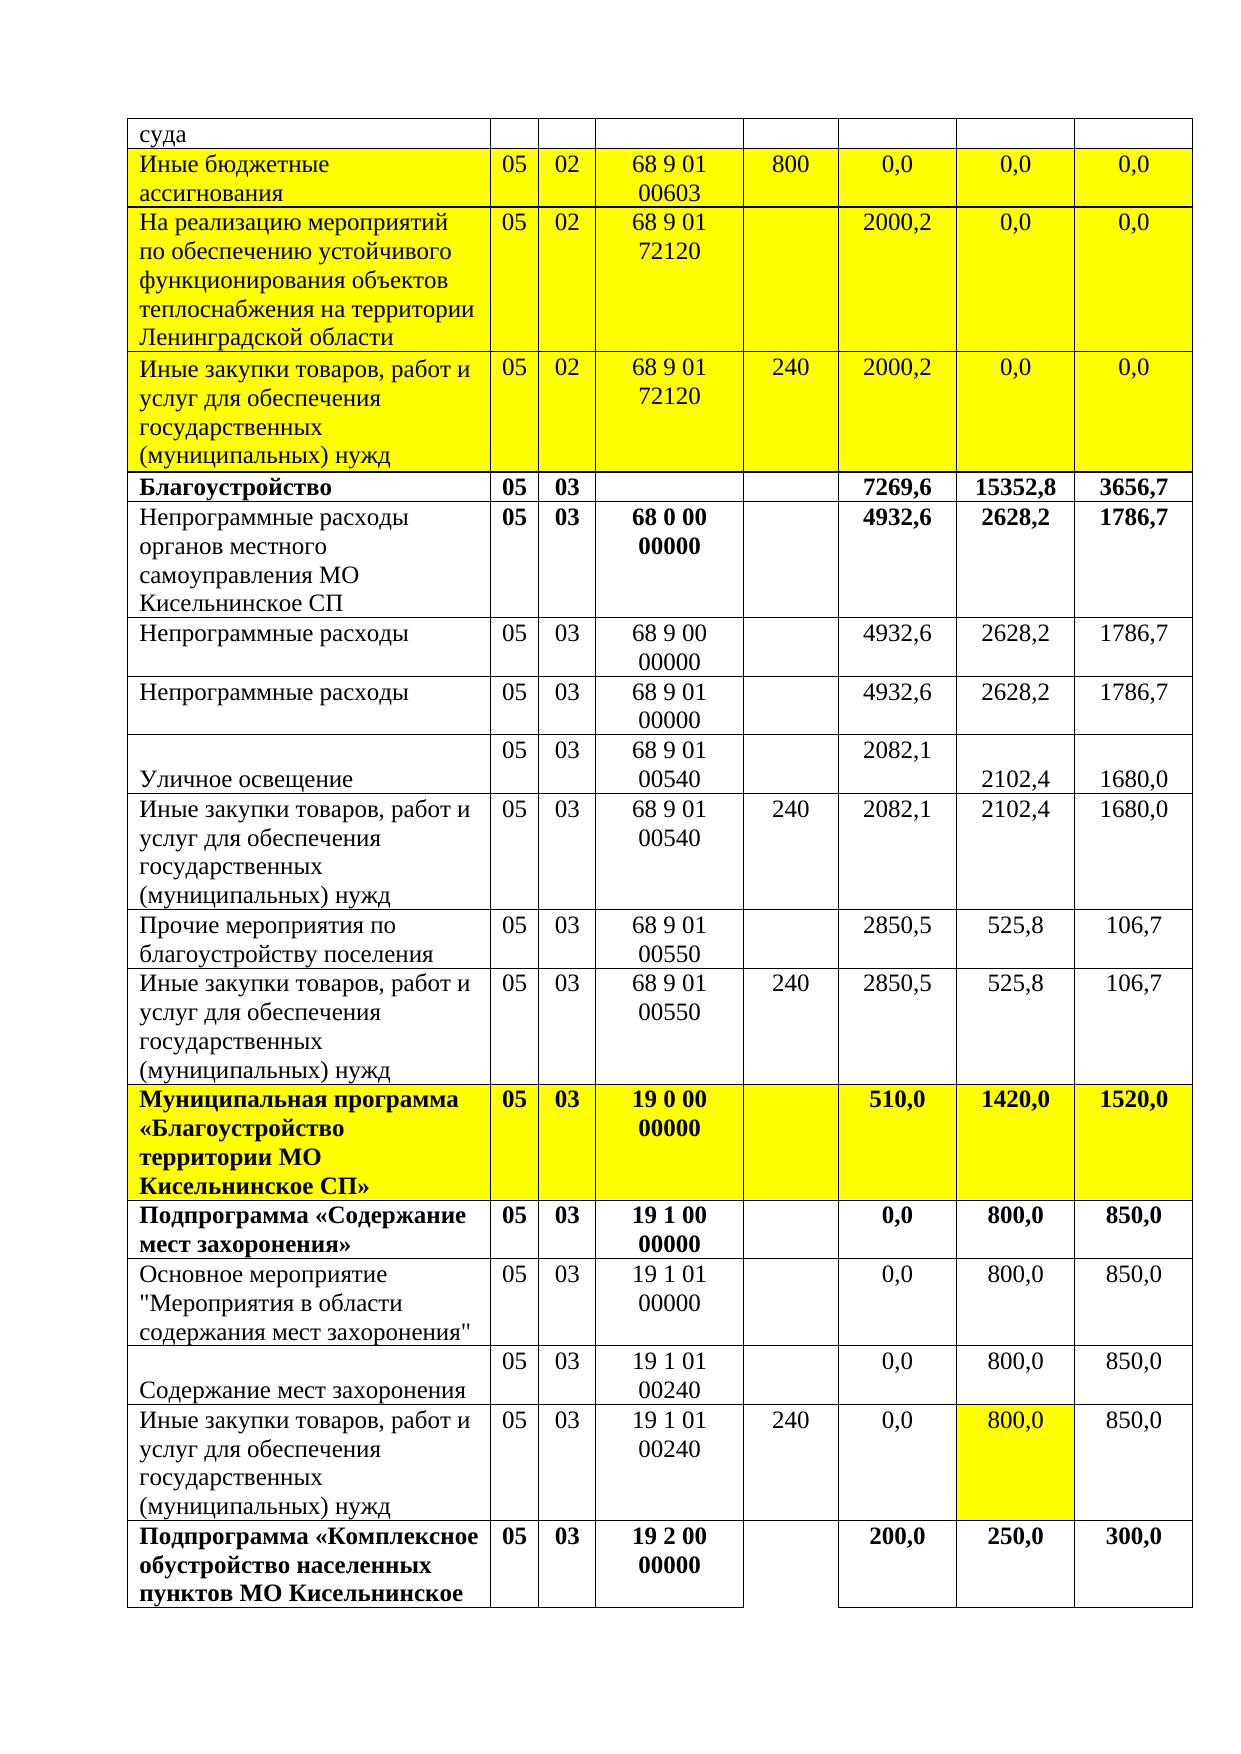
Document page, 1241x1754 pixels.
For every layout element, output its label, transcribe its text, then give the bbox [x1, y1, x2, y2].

table_cell Иные закупки товаров, работ и услуг для обеспечения государственных (муниципальных) нужд [128, 794, 490, 909]
table_cell 05 [491, 618, 538, 676]
table_cell 0,0 [1075, 352, 1192, 471]
table_cell [491, 119, 538, 148]
table_cell 05 [491, 910, 538, 967]
table_cell 850,0 [1075, 1405, 1192, 1520]
table_cell 02 [539, 352, 595, 471]
table_cell [1075, 119, 1192, 148]
table_cell [596, 119, 743, 148]
table_cell 03 [539, 735, 595, 793]
table_cell 7269,6 [839, 473, 956, 501]
table_cell [539, 119, 595, 148]
table_cell 15352,8 [957, 473, 1074, 501]
table_cell 800,0 [957, 1259, 1074, 1345]
table_cell 300,0 [1075, 1521, 1192, 1607]
table_cell 1680,0 [1075, 735, 1192, 793]
table_cell 240 [744, 794, 838, 909]
table_cell Уличное освещение [128, 735, 490, 793]
table_cell 19 0 00 00000 [596, 1085, 743, 1199]
table_cell 03 [539, 473, 595, 501]
table_cell 05 [491, 149, 538, 206]
table_cell 19 1 01 00000 [596, 1259, 743, 1345]
table_cell 1520,0 [1075, 1085, 1192, 1199]
table_cell 2102,4 [957, 735, 1074, 793]
table_cell 800,0 [957, 1346, 1074, 1404]
table_cell [744, 473, 838, 501]
table_cell 1786,7 [1075, 618, 1192, 676]
table_cell 240 [744, 352, 838, 471]
table_cell 05 [491, 1259, 538, 1345]
table_cell 05 [491, 1346, 538, 1404]
table_cell 106,7 [1075, 910, 1192, 967]
table_cell 03 [539, 502, 595, 617]
table_cell 68 9 01 72120 [596, 208, 743, 351]
table_cell Иные закупки товаров, работ и услуг для обеспечения государственных (муниципальных) нужд [128, 1405, 490, 1520]
table_cell 850,0 [1075, 1259, 1192, 1345]
table_cell 0,0 [839, 1405, 956, 1520]
table_cell 03 [539, 1259, 595, 1345]
table_cell 240 [744, 969, 838, 1083]
table_cell [744, 1259, 838, 1345]
table_cell 68 9 00 00000 [596, 618, 743, 676]
table_cell суда [128, 119, 490, 148]
table_cell 03 [539, 1201, 595, 1258]
table_cell Основное мероприятие "Мероприятия в области содержания мест захоронения" [128, 1259, 490, 1345]
table_cell 0,0 [839, 1201, 956, 1258]
table_cell На реализацию мероприятий по обеспечению устойчивого функционирования объектов теплоснабжения на территории Ленинградской области [128, 208, 490, 351]
table_cell [744, 1346, 838, 1404]
table_cell 05 [491, 1521, 538, 1607]
table_cell 2000,2 [839, 208, 956, 351]
table_cell 1420,0 [957, 1085, 1074, 1199]
table_cell 05 [491, 735, 538, 793]
table_cell [744, 735, 838, 793]
table_cell 68 9 01 00603 [596, 149, 743, 206]
table_cell 850,0 [1075, 1201, 1192, 1258]
table_cell 800,0 [957, 1201, 1074, 1258]
table_cell [744, 1085, 838, 1199]
table_cell 2000,2 [839, 352, 956, 471]
table_cell 68 9 01 00550 [596, 910, 743, 967]
table_cell 05 [491, 473, 538, 501]
table_cell [744, 1521, 838, 1607]
table_cell 05 [491, 208, 538, 351]
table_cell 05 [491, 794, 538, 909]
table_cell 106,7 [1075, 969, 1192, 1083]
table_cell 03 [539, 969, 595, 1083]
table_cell 05 [491, 969, 538, 1083]
table_cell 19 1 00 00000 [596, 1201, 743, 1258]
table_cell 4932,6 [839, 618, 956, 676]
table_cell 05 [491, 1405, 538, 1520]
table_cell 0,0 [1075, 149, 1192, 206]
table_cell 02 [539, 208, 595, 351]
table_cell 03 [539, 677, 595, 734]
table_cell 68 9 01 00550 [596, 969, 743, 1083]
table_cell 68 9 01 00540 [596, 735, 743, 793]
table_cell 03 [539, 1085, 595, 1199]
table_cell [839, 119, 956, 148]
table_cell 03 [539, 794, 595, 909]
table_cell 03 [539, 1521, 595, 1607]
table_cell 19 1 01 00240 [596, 1405, 743, 1520]
table_cell [744, 119, 838, 148]
table_cell Непрограммные расходы [128, 677, 490, 734]
table_cell 250,0 [957, 1521, 1074, 1607]
table_cell 68 9 01 72120 [596, 352, 743, 471]
table_cell 2628,2 [957, 502, 1074, 617]
table_cell Прочие мероприятия по благоустройству поселения [128, 910, 490, 967]
table_cell 240 [744, 1405, 838, 1520]
table_cell 800 [744, 149, 838, 206]
table_cell 525,8 [957, 969, 1074, 1083]
table_cell Иные закупки товаров, работ и услуг для обеспечения государственных (муниципальных) нужд [128, 352, 490, 471]
table_cell 2850,5 [839, 969, 956, 1083]
table_cell 68 9 01 00540 [596, 794, 743, 909]
table_cell 05 [491, 502, 538, 617]
table_cell Непрограммные расходы органов местного самоуправления МО Кисельнинское СП [128, 502, 490, 617]
table_cell 2628,2 [957, 677, 1074, 734]
table_cell [596, 473, 743, 501]
table_cell 03 [539, 910, 595, 967]
table_cell Подпрограмма «Комплексное обустройство населенных пунктов МО Кисельнинское [128, 1521, 490, 1607]
table_cell 19 1 01 00240 [596, 1346, 743, 1404]
table_cell Муниципальная программа «Благоустройство территории МО Кисельнинское СП» [128, 1085, 490, 1199]
table_cell 0,0 [957, 352, 1074, 471]
table_cell Подпрограмма «Содержание мест захоронения» [128, 1201, 490, 1258]
table_cell 05 [491, 677, 538, 734]
table_cell [957, 119, 1074, 148]
table_cell 800,0 [957, 1405, 1074, 1520]
table_cell 68 9 01 00000 [596, 677, 743, 734]
table_cell 03 [539, 618, 595, 676]
table_cell 2102,4 [957, 794, 1074, 909]
table_cell [744, 502, 838, 617]
table_cell 2628,2 [957, 618, 1074, 676]
table_cell 2082,1 [839, 794, 956, 909]
table_cell 4932,6 [839, 677, 956, 734]
table_cell 0,0 [839, 149, 956, 206]
table_cell 19 2 00 00000 [596, 1521, 743, 1607]
table_cell 02 [539, 149, 595, 206]
table_cell 2082,1 [839, 735, 956, 793]
table_cell 200,0 [839, 1521, 956, 1607]
table_cell Иные закупки товаров, работ и услуг для обеспечения государственных (муниципальных) нужд [128, 969, 490, 1083]
table_cell 68 0 00 00000 [596, 502, 743, 617]
table_cell 1786,7 [1075, 502, 1192, 617]
table_cell [744, 208, 838, 351]
table_cell 850,0 [1075, 1346, 1192, 1404]
table_cell 3656,7 [1075, 473, 1192, 501]
table_cell Непрограммные расходы [128, 618, 490, 676]
table_cell 0,0 [839, 1346, 956, 1404]
table_cell 4932,6 [839, 502, 956, 617]
table_cell 0,0 [957, 149, 1074, 206]
table_cell 0,0 [1075, 208, 1192, 351]
table_cell 05 [491, 352, 538, 471]
table_cell [744, 1201, 838, 1258]
table_cell 0,0 [839, 1259, 956, 1345]
table_cell [744, 618, 838, 676]
table_cell 510,0 [839, 1085, 956, 1199]
table_cell 0,0 [957, 208, 1074, 351]
table_cell 2850,5 [839, 910, 956, 967]
table_cell Благоустройство [128, 473, 490, 501]
table_cell Иные бюджетные ассигнования [128, 149, 490, 206]
table_cell 05 [491, 1085, 538, 1199]
table_cell 05 [491, 1201, 538, 1258]
table_cell Содержание мест захоронения [128, 1346, 490, 1404]
table_cell 525,8 [957, 910, 1074, 967]
table_cell [744, 910, 838, 967]
table_cell 03 [539, 1346, 595, 1404]
table_cell 1680,0 [1075, 794, 1192, 909]
table_cell 1786,7 [1075, 677, 1192, 734]
table_cell [744, 677, 838, 734]
table_cell 03 [539, 1405, 595, 1520]
